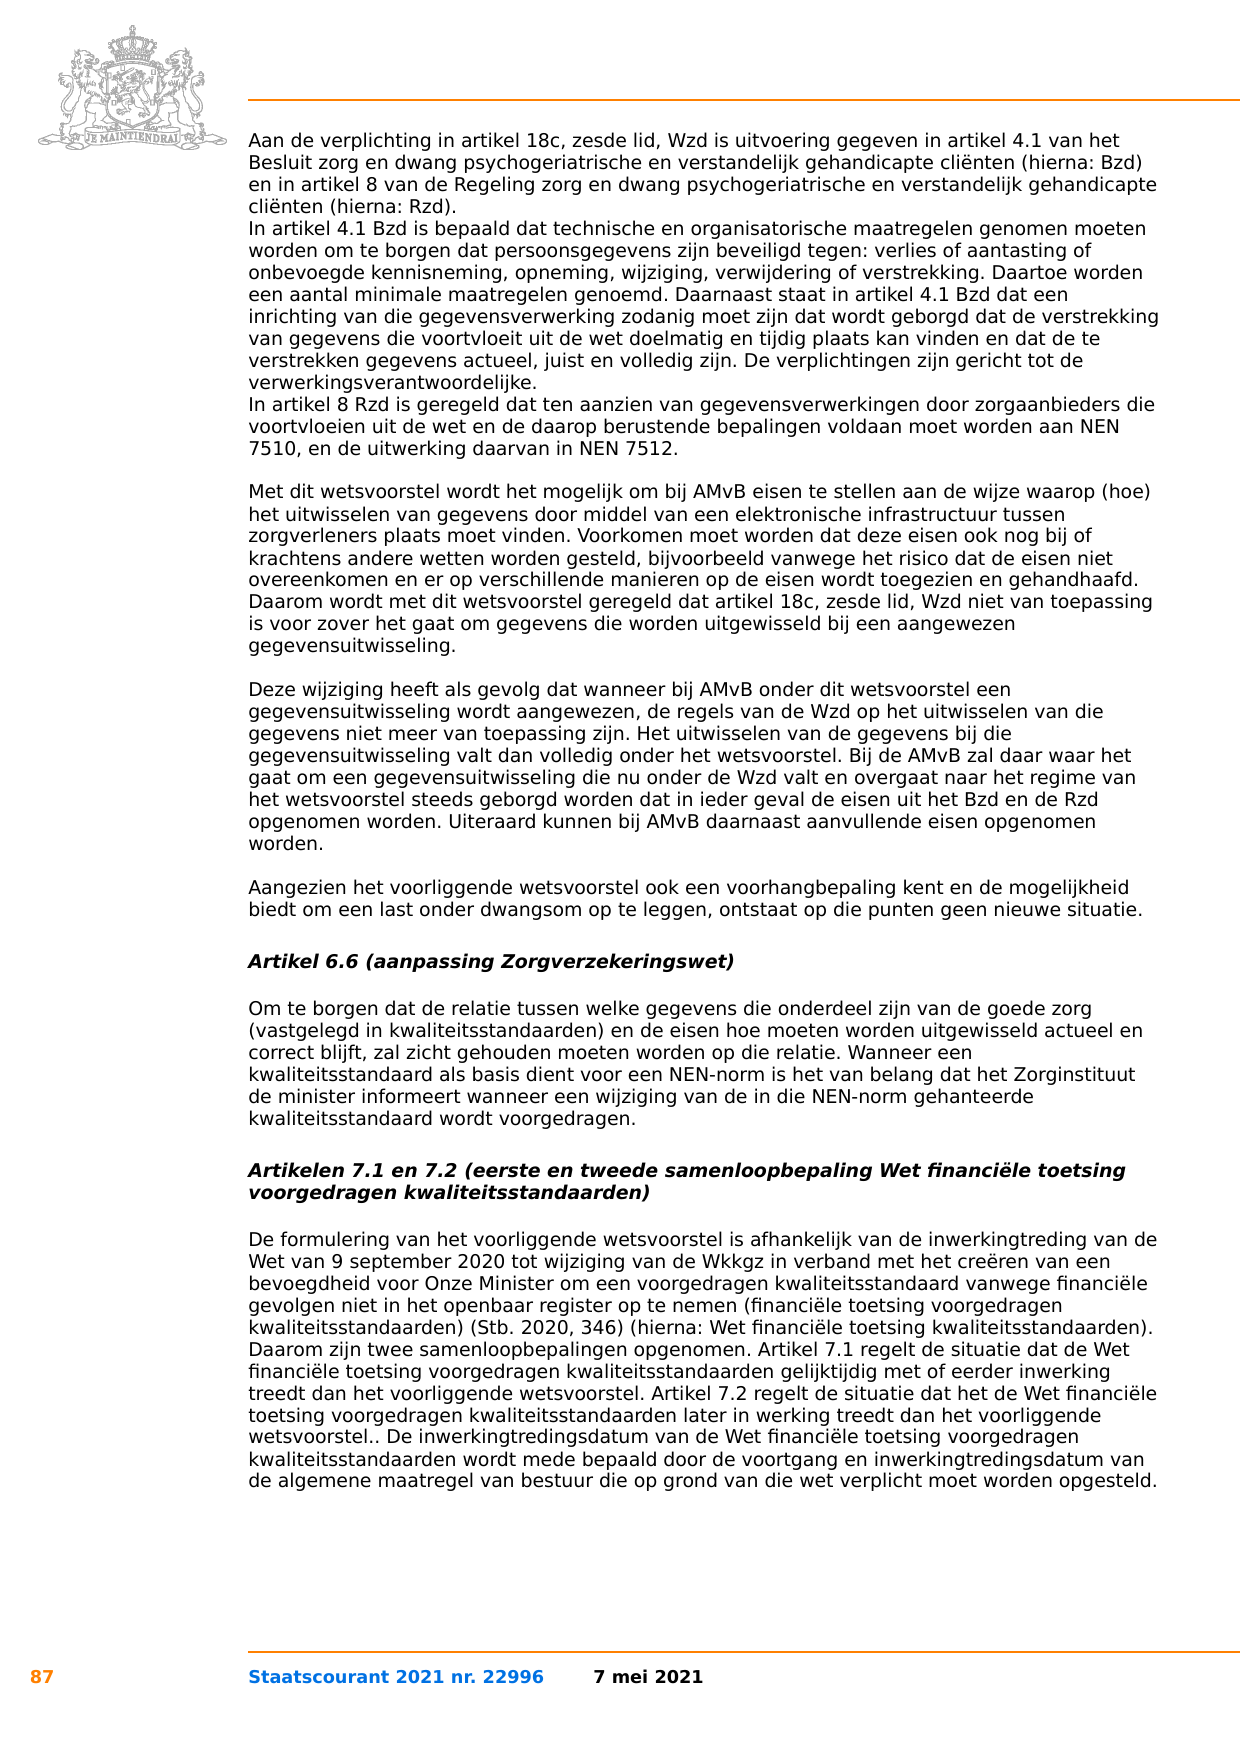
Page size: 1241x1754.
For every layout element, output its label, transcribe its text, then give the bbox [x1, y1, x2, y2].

text Met dit wetsvoorstel wordt het mogelijk om bij AMvB eisen te stellen aan de wijze waarop (hoe) het uitwisselen van gegevens door middel van een elektronische infrastructuur tussen zorgverleners plaats moet vinden. Voorkomen moet worden dat deze eisen ook nog bij of krachtens andere wetten worden gesteld, bijvoorbeeld vanwege het risico dat de eisen niet overeenkomen en er op verschillende manieren op de eisen wordt toegezien en gehandhaafd. Daarom wordt met dit wetsvoorstel geregeld dat artikel 18c, zesde lid, Wzd niet van toepassing is voor zover het gaat om gegevens die worden uitgewisseld bij een aangewezen gegevensuitwisseling. [248, 481, 1163, 657]
text De formulering van het voorliggende wetsvoorstel is afhankelijk van de inwerkingtreding van de Wet van 9 september 2020 tot wijziging van de Wkkgz in verband met het creëren van een bevoegdheid voor Onze Minister om een voorgedragen kwaliteitsstandaard vanwege financiële gevolgen niet in het openbaar register op te nemen (financiële toetsing voorgedragen kwaliteitsstandaarden) (Stb. 2020, 346) (hierna: Wet financiële toetsing kwaliteitsstandaarden). Daarom zijn twee samenloopbepalingen opgenomen. Artikel 7.1 regelt de situatie dat de Wet financiële toetsing voorgedragen kwaliteitsstandaarden gelijktijdig met of eerder inwerking treedt dan het voorliggende wetsvoorstel. Artikel 7.2 regelt de situatie dat het de Wet financiële toetsing voorgedragen kwaliteitsstandaarden later in werking treedt dan het voorliggende wetsvoorstel.. De inwerkingtredingsdatum van de Wet financiële toetsing voorgedragen kwaliteitsstandaarden wordt mede bepaald door de voortgang en inwerkingtredingsdatum van de algemene maatregel van bestuur die op grond van die wet verplicht moet worden opgesteld. [248, 1229, 1163, 1492]
subtitle Artikelen 7.1 en 7.2 (eerste en tweede samenloopbepaling Wet financiële toetsing voorgedragen kwaliteitsstandaarden) [248, 1160, 1163, 1204]
text Aangezien het voorliggende wetsvoorstel ook een voorhangbepaling kent en de mogelijkheid biedt om een last onder dwangsom op te leggen, ontstaat op die punten geen nieuwe situatie. [248, 877, 1163, 921]
text Aan de verplichting in artikel 18c, zesde lid, Wzd is uitvoering gegeven in artikel 4.1 van het Besluit zorg en dwang psychogeriatrische en verstandelijk gehandicapte cliënten (hierna: Bzd) en in artikel 8 van de Regeling zorg en dwang psychogeriatrische en verstandelijk gehandicapte cliënten (hierna: Rzd). [248, 130, 1163, 218]
picture [38, 25, 227, 150]
text Deze wijziging heeft als gevolg dat wanneer bij AMvB onder dit wetsvoorstel een gegevensuitwisseling wordt aangewezen, de regels van de Wzd op het uitwisselen van die gegevens niet meer van toepassing zijn. Het uitwisselen van de gegevens bij die gegevensuitwisseling valt dan volledig onder het wetsvoorstel. Bij de AMvB zal daar waar het gaat om een gegevensuitwisseling die nu onder de Wzd valt en overgaat naar het regime van het wetsvoorstel steeds geborgd worden dat in ieder geval de eisen uit het Bzd en de Rzd opgenomen worden. Uiteraard kunnen bij AMvB daarnaast aanvullende eisen opgenomen worden. [248, 679, 1163, 855]
text In artikel 8 Rzd is geregeld dat ten aanzien van gegevensverwerkingen door zorgaanbieders die voortvloeien uit de wet en de daarop berustende bepalingen voldaan moet worden aan NEN 7510, en de uitwerking daarvan in NEN 7512. [248, 394, 1163, 459]
subtitle Artikel 6.6 (aanpassing Zorgverzekeringswet) [248, 951, 1163, 973]
text In artikel 4.1 Bzd is bepaald dat technische en organisatorische maatregelen genomen moeten worden om te borgen dat persoonsgegevens zijn beveiligd tegen: verlies of aantasting of onbevoegde kennisneming, opneming, wijziging, verwijdering of verstrekking. Daartoe worden een aantal minimale maatregelen genoemd. Daarnaast staat in artikel 4.1 Bzd dat een inrichting van die gegevensverwerking zodanig moet zijn dat wordt geborgd dat de verstrekking van gegevens die voortvloeit uit de wet doelmatig en tijdig plaats kan vinden en dat de te verstrekken gegevens actueel, juist en volledig zijn. De verplichtingen zijn gericht tot de verwerkingsverantwoordelijke. [248, 218, 1163, 394]
text Om te borgen dat de relatie tussen welke gegevens die onderdeel zijn van de goede zorg (vastgelegd in kwaliteitsstandaarden) en de eisen hoe moeten worden uitgewisseld actueel en correct blijft, zal zicht gehouden moeten worden op die relatie. Wanneer een kwaliteitsstandaard als basis dient voor een NEN-norm is het van belang dat het Zorginstituut de minister informeert wanneer een wijziging van de in die NEN-norm gehanteerde kwaliteitsstandaard wordt voorgedragen. [248, 998, 1163, 1130]
